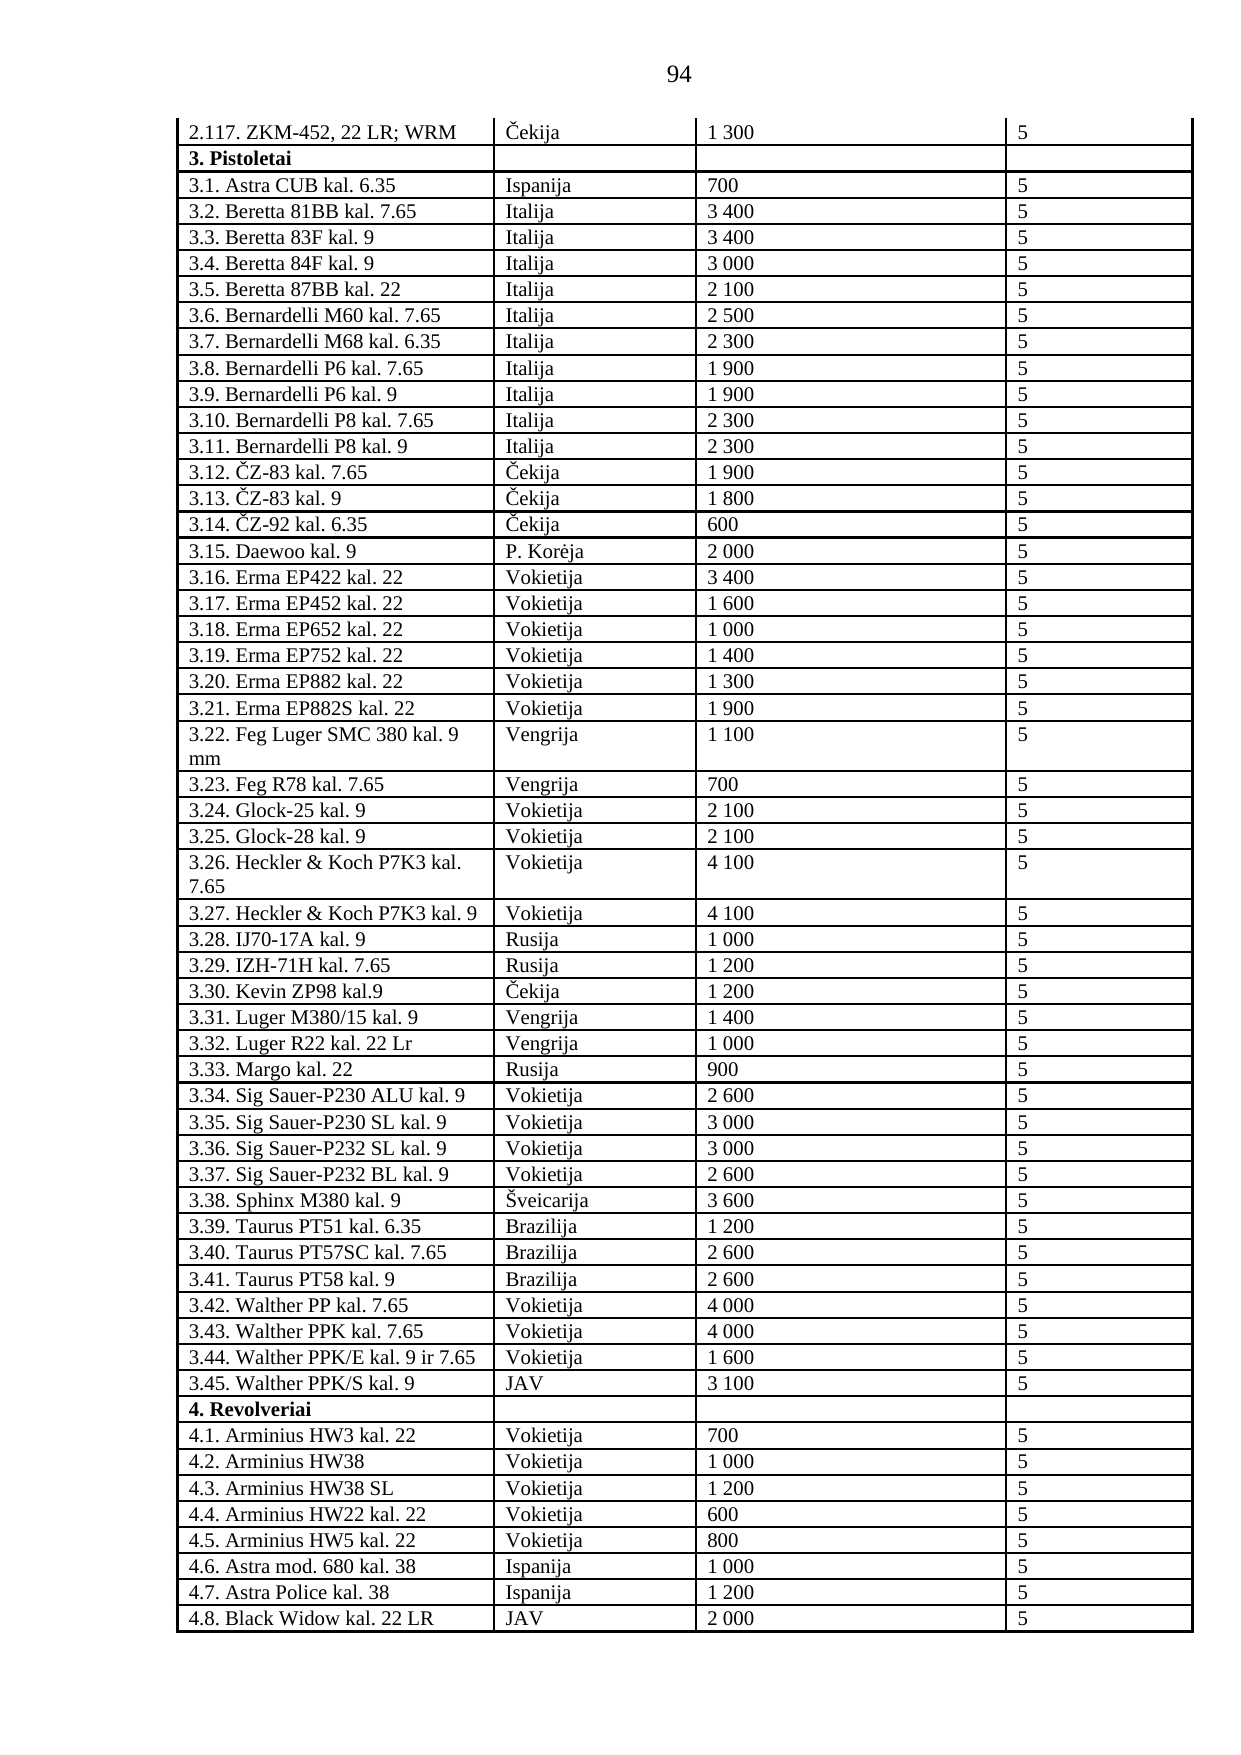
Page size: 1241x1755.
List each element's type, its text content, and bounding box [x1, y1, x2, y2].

table_cell [495, 146, 695, 170]
table_cell 5 [1007, 772, 1191, 796]
table_cell 1 200 [697, 1580, 1005, 1604]
table_cell 3.1. Astra CUB kal. 6.35 [179, 173, 493, 197]
table_cell 5 [1007, 900, 1191, 924]
table_cell [697, 146, 1005, 170]
table_cell 4. Revolveriai [179, 1397, 493, 1421]
table_cell Vokietija [495, 798, 695, 822]
table_cell 3.26. Heckler & Koch P7K3 kal. 7.65 [179, 850, 493, 898]
table_cell 3.35. Sig Sauer-P230 SL kal. 9 [179, 1110, 493, 1134]
table_cell Vokietija [495, 1476, 695, 1500]
table_cell 5 [1007, 824, 1191, 848]
table_cell 3 100 [697, 1371, 1005, 1395]
table_cell 3.29. IZH-71H kal. 7.65 [179, 953, 493, 977]
table_cell 3.7. Bernardelli M68 kal. 6.35 [179, 329, 493, 353]
table_cell 5 [1007, 1371, 1191, 1395]
table_cell 5 [1007, 1136, 1191, 1160]
table_cell Vokietija [495, 1110, 695, 1134]
table_cell 3.20. Erma EP882 kal. 22 [179, 669, 493, 693]
table_cell 5 [1007, 1319, 1191, 1343]
table_cell 5 [1007, 1606, 1191, 1630]
table_cell 2 100 [697, 824, 1005, 848]
table_cell 3.12. ČZ-83 kal. 7.65 [179, 460, 493, 484]
table_cell 5 [1007, 513, 1191, 536]
table_cell Čekija [495, 486, 695, 510]
table_cell 3 400 [697, 225, 1005, 249]
table_cell 5 [1007, 118, 1191, 144]
table_cell Vokietija [495, 850, 695, 898]
table_cell 3.27. Heckler & Koch P7K3 kal. 9 [179, 900, 493, 924]
table_cell 5 [1007, 722, 1191, 770]
table_cell 5 [1007, 1110, 1191, 1134]
table_cell 5 [1007, 1266, 1191, 1291]
table_cell Vokietija [495, 1450, 695, 1473]
table_cell 3.11. Bernardelli P8 kal. 9 [179, 434, 493, 458]
table_cell 3.31. Luger M380/15 kal. 9 [179, 1005, 493, 1029]
table_cell 1 300 [697, 118, 1005, 144]
table_cell Vokietija [495, 900, 695, 924]
table_cell 1 000 [697, 617, 1005, 641]
table_cell 5 [1007, 850, 1191, 898]
table_cell 3.28. IJ70-17A kal. 9 [179, 927, 493, 951]
table_cell 3.43. Walther PPK kal. 7.65 [179, 1319, 493, 1343]
table_cell Vokietija [495, 1319, 695, 1343]
table_cell 5 [1007, 695, 1191, 719]
table_cell Italija [495, 303, 695, 327]
table_cell Italija [495, 329, 695, 353]
table_cell 5 [1007, 356, 1191, 379]
table_cell 3.37. Sig Sauer-P232 BL kal. 9 [179, 1162, 493, 1186]
table_cell Čekija [495, 979, 695, 1003]
table_cell 3.25. Glock-28 kal. 9 [179, 824, 493, 848]
table_cell 3.18. Erma EP652 kal. 22 [179, 617, 493, 641]
table_cell Vokietija [495, 565, 695, 589]
table_cell 1 600 [697, 591, 1005, 615]
table_cell 3. Pistoletai [179, 146, 493, 170]
table_cell Vokietija [495, 1084, 695, 1107]
table_cell Italija [495, 199, 695, 223]
table_cell 2 300 [697, 329, 1005, 353]
table_cell 1 100 [697, 722, 1005, 770]
table_cell [1007, 146, 1191, 170]
table_cell Italija [495, 277, 695, 301]
table_cell Italija [495, 382, 695, 406]
table_cell 4 000 [697, 1319, 1005, 1343]
table_cell 3.24. Glock-25 kal. 9 [179, 798, 493, 822]
table_cell [697, 1397, 1005, 1421]
table_cell 4 100 [697, 900, 1005, 924]
table_cell 3 400 [697, 565, 1005, 589]
table_cell 1 900 [697, 356, 1005, 379]
table_cell 1 000 [697, 927, 1005, 951]
table_cell 1 900 [697, 382, 1005, 406]
table_cell 3 400 [697, 199, 1005, 223]
table_cell Čekija [495, 460, 695, 484]
table_cell Ispanija [495, 1580, 695, 1604]
table_cell 5 [1007, 1084, 1191, 1107]
table_cell 1 200 [697, 953, 1005, 977]
table_cell Vokietija [495, 1528, 695, 1552]
table_cell 2 100 [697, 798, 1005, 822]
table_cell Ispanija [495, 1554, 695, 1578]
table_cell 2 100 [697, 277, 1005, 301]
table_cell 5 [1007, 927, 1191, 951]
table_cell 4.2. Arminius HW38 [179, 1450, 493, 1473]
table_cell 4.5. Arminius HW5 kal. 22 [179, 1528, 493, 1552]
table_cell 5 [1007, 1528, 1191, 1552]
table_cell 5 [1007, 1450, 1191, 1473]
table_cell 5 [1007, 1240, 1191, 1264]
table_cell 2 600 [697, 1084, 1005, 1107]
table_cell 3.5. Beretta 87BB kal. 22 [179, 277, 493, 301]
table_cell 1 400 [697, 1005, 1005, 1029]
table_cell 3.30. Kevin ZP98 kal.9 [179, 979, 493, 1003]
table_cell 5 [1007, 669, 1191, 693]
table_cell 3 000 [697, 1136, 1005, 1160]
table_cell 5 [1007, 277, 1191, 301]
table_cell 5 [1007, 1214, 1191, 1238]
table_cell Vokietija [495, 1293, 695, 1317]
table_cell 3.21. Erma EP882S kal. 22 [179, 695, 493, 719]
table_cell 3.36. Sig Sauer-P232 SL kal. 9 [179, 1136, 493, 1160]
table_cell 1 200 [697, 1476, 1005, 1500]
table_cell 3.40. Taurus PT57SC kal. 7.65 [179, 1240, 493, 1264]
table_cell 1 800 [697, 486, 1005, 510]
table_cell 4.7. Astra Police kal. 38 [179, 1580, 493, 1604]
table_cell Čekija [495, 118, 695, 144]
table_cell 5 [1007, 1554, 1191, 1578]
table_cell Vokietija [495, 1136, 695, 1160]
table_cell Vokietija [495, 643, 695, 667]
table_cell 2 300 [697, 434, 1005, 458]
table_cell Brazilija [495, 1240, 695, 1264]
table_cell 1 300 [697, 669, 1005, 693]
table_cell 700 [697, 173, 1005, 197]
table_cell 5 [1007, 408, 1191, 432]
table_cell 3.22. Feg Luger SMC 380 kal. 9 mm [179, 722, 493, 770]
table_cell Vokietija [495, 1345, 695, 1369]
table_cell 3.45. Walther PPK/S kal. 9 [179, 1371, 493, 1395]
table_cell 3 600 [697, 1188, 1005, 1212]
table_cell JAV [495, 1371, 695, 1395]
table_cell 4.3. Arminius HW38 SL [179, 1476, 493, 1500]
table_cell Vengrija [495, 772, 695, 796]
table_cell Brazilija [495, 1266, 695, 1291]
table_cell Čekija [495, 513, 695, 536]
table_cell 3.44. Walther PPK/E kal. 9 ir 7.65 [179, 1345, 493, 1369]
table_cell Vokietija [495, 591, 695, 615]
table_cell 3.41. Taurus PT58 kal. 9 [179, 1266, 493, 1291]
table_cell 3.14. ČZ-92 kal. 6.35 [179, 513, 493, 536]
table_cell 5 [1007, 565, 1191, 589]
table_cell 3 000 [697, 1110, 1005, 1134]
table_cell 3.33. Margo kal. 22 [179, 1057, 493, 1081]
table_cell 2 500 [697, 303, 1005, 327]
table_cell 4.1. Arminius HW3 kal. 22 [179, 1423, 493, 1447]
table_cell 1 000 [697, 1554, 1005, 1578]
table_cell Vokietija [495, 669, 695, 693]
table_cell Rusija [495, 1057, 695, 1081]
table_cell 5 [1007, 486, 1191, 510]
table_cell Rusija [495, 927, 695, 951]
table_cell Vokietija [495, 695, 695, 719]
table_cell 5 [1007, 225, 1191, 249]
table_cell Vokietija [495, 824, 695, 848]
table_cell 4 000 [697, 1293, 1005, 1317]
table_cell 3.19. Erma EP752 kal. 22 [179, 643, 493, 667]
table_cell 5 [1007, 329, 1191, 353]
table_cell [495, 1397, 695, 1421]
table_cell 5 [1007, 382, 1191, 406]
table_cell 2 600 [697, 1162, 1005, 1186]
table_cell 5 [1007, 953, 1191, 977]
table_cell 3.23. Feg R78 kal. 7.65 [179, 772, 493, 796]
table_cell 600 [697, 1502, 1005, 1526]
table_cell 3 000 [697, 251, 1005, 275]
table_cell Ispanija [495, 173, 695, 197]
table_cell 1 000 [697, 1450, 1005, 1473]
table_cell 3.34. Sig Sauer-P230 ALU kal. 9 [179, 1084, 493, 1107]
table_cell 3.13. ČZ-83 kal. 9 [179, 486, 493, 510]
table_cell Italija [495, 408, 695, 432]
table_cell 3.15. Daewoo kal. 9 [179, 539, 493, 563]
table_cell 1 400 [697, 643, 1005, 667]
table_cell Italija [495, 434, 695, 458]
table_cell 1 000 [697, 1031, 1005, 1055]
table_cell 5 [1007, 979, 1191, 1003]
table_cell Rusija [495, 953, 695, 977]
table_cell 5 [1007, 1423, 1191, 1447]
table_cell 3.4. Beretta 84F kal. 9 [179, 251, 493, 275]
table_cell Vengrija [495, 1005, 695, 1029]
table_cell 5 [1007, 1162, 1191, 1186]
table_cell 5 [1007, 617, 1191, 641]
table_cell Vokietija [495, 1502, 695, 1526]
table_cell 3.2. Beretta 81BB kal. 7.65 [179, 199, 493, 223]
table_cell 2 000 [697, 539, 1005, 563]
table_cell 3.8. Bernardelli P6 kal. 7.65 [179, 356, 493, 379]
table_cell 1 200 [697, 979, 1005, 1003]
table_cell P. Korėja [495, 539, 695, 563]
table_cell [1007, 1397, 1191, 1421]
table_cell 2 600 [697, 1240, 1005, 1264]
table_cell 2 300 [697, 408, 1005, 432]
table_cell 5 [1007, 539, 1191, 563]
table_cell 5 [1007, 643, 1191, 667]
table_cell 3.42. Walther PP kal. 7.65 [179, 1293, 493, 1317]
table_cell 5 [1007, 798, 1191, 822]
table_cell 4.4. Arminius HW22 kal. 22 [179, 1502, 493, 1526]
table_cell 5 [1007, 1188, 1191, 1212]
table_cell 5 [1007, 1476, 1191, 1500]
table_cell 3.38. Sphinx M380 kal. 9 [179, 1188, 493, 1212]
table_cell 1 900 [697, 695, 1005, 719]
table_cell 3.17. Erma EP452 kal. 22 [179, 591, 493, 615]
table_cell 800 [697, 1528, 1005, 1552]
table_cell 5 [1007, 1502, 1191, 1526]
table_cell Vokietija [495, 1423, 695, 1447]
table_cell 5 [1007, 591, 1191, 615]
table_cell 5 [1007, 173, 1191, 197]
table_cell Vengrija [495, 722, 695, 770]
table_cell 3.3. Beretta 83F kal. 9 [179, 225, 493, 249]
table_cell 5 [1007, 251, 1191, 275]
table_cell Italija [495, 251, 695, 275]
table_cell 5 [1007, 1293, 1191, 1317]
table_cell 5 [1007, 460, 1191, 484]
table_cell 5 [1007, 1057, 1191, 1081]
table_cell Vengrija [495, 1031, 695, 1055]
table_cell Brazilija [495, 1214, 695, 1238]
table_cell 5 [1007, 1005, 1191, 1029]
table_cell 3.6. Bernardelli M60 kal. 7.65 [179, 303, 493, 327]
table_cell 3.9. Bernardelli P6 kal. 9 [179, 382, 493, 406]
table_cell 4.6. Astra mod. 680 kal. 38 [179, 1554, 493, 1578]
table_cell Vokietija [495, 617, 695, 641]
table_cell 2.117. ZKM-452, 22 LR; WRM [179, 118, 493, 144]
table_cell 3.10. Bernardelli P8 kal. 7.65 [179, 408, 493, 432]
table_cell Italija [495, 225, 695, 249]
table_cell 5 [1007, 1031, 1191, 1055]
table_cell 5 [1007, 1345, 1191, 1369]
table_cell 600 [697, 513, 1005, 536]
table_cell 5 [1007, 434, 1191, 458]
table_cell 900 [697, 1057, 1005, 1081]
table_cell Vokietija [495, 1162, 695, 1186]
table_cell 2 000 [697, 1606, 1005, 1630]
table_cell JAV [495, 1606, 695, 1630]
table_cell 700 [697, 1423, 1005, 1447]
table_cell Italija [495, 356, 695, 379]
table_cell 5 [1007, 199, 1191, 223]
table_cell 3.32. Luger R22 kal. 22 Lr [179, 1031, 493, 1055]
table_cell 1 200 [697, 1214, 1005, 1238]
table_cell 5 [1007, 1580, 1191, 1604]
table_cell 3.16. Erma EP422 kal. 22 [179, 565, 493, 589]
table_cell Šveicarija [495, 1188, 695, 1212]
table_cell 5 [1007, 303, 1191, 327]
table_cell 2 600 [697, 1266, 1005, 1291]
table_cell 700 [697, 772, 1005, 796]
table_cell 1 900 [697, 460, 1005, 484]
table_cell 4.8. Black Widow kal. 22 LR [179, 1606, 493, 1630]
table_cell 4 100 [697, 850, 1005, 898]
table_cell 1 600 [697, 1345, 1005, 1369]
table_cell 3.39. Taurus PT51 kal. 6.35 [179, 1214, 493, 1238]
